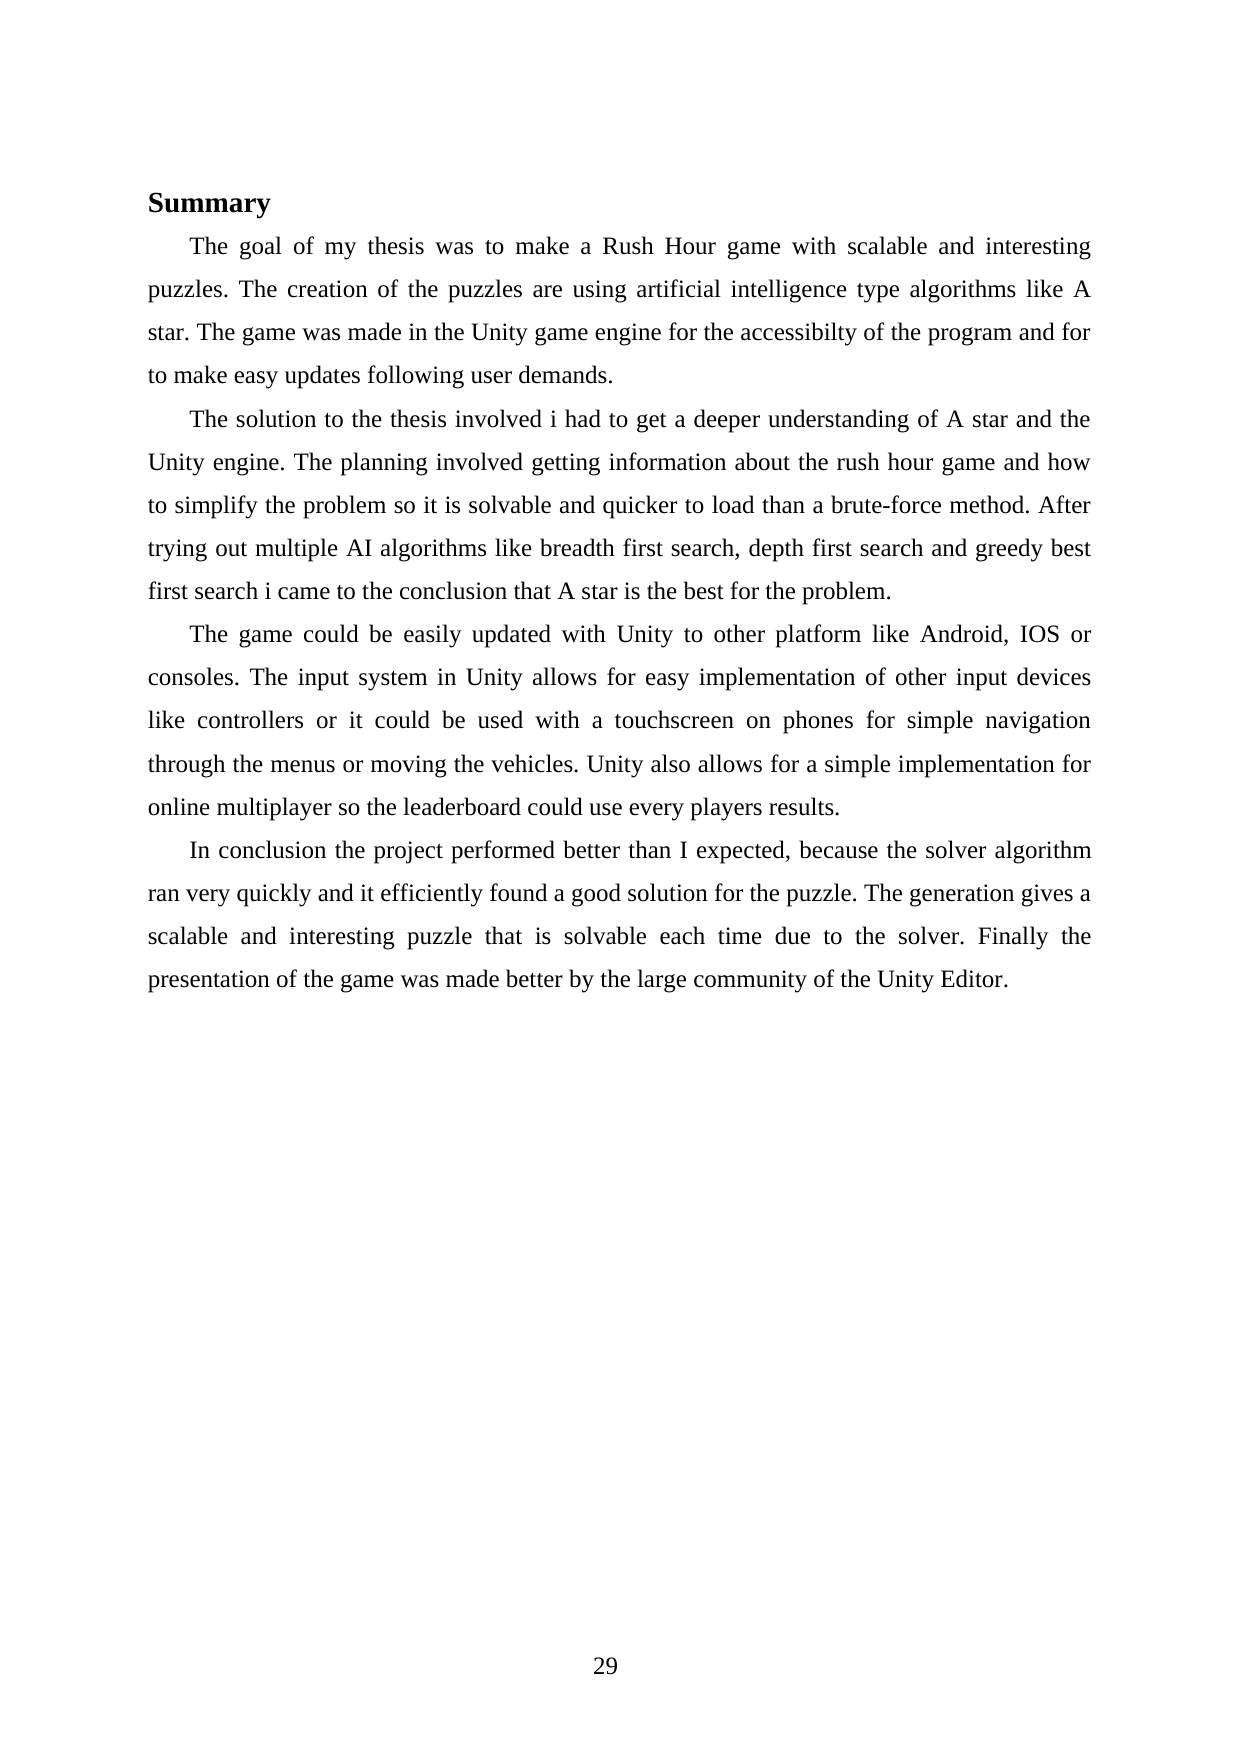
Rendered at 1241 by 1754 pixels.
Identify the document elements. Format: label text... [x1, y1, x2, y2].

text The goal of my thesis was to make a Rush Hour game with scalable and interesting puzzles. The creation of the puzzles are using artificial intelligence type algorithms like A star. The game was made in the Unity game engine for the accessibilty of the program and for to make easy updates following user demands. [148, 231, 1092, 389]
text In conclusion the project performed better than I expected, because the solver algorithm ran very quickly and it efficiently found a good solution for the puzzle. The generation gives a scalable and interesting puzzle that is solvable each time due to the solver. Finally the presentation of the game was made better by the large community of the Unity Editor. [148, 835, 1092, 993]
subtitle Summary [148, 185, 1092, 219]
text The game could be easily updated with Unity to other platform like Android, IOS or consoles. The input system in Unity allows for easy implementation of other input devices like controllers or it could be used with a touchscreen on phones for simple navigation through the menus or moving the vehicles. Unity also allows for a simple implementation for online multiplayer so the leaderboard could use every players results. [148, 619, 1092, 821]
text The solution to the thesis involved i had to get a deeper understanding of A star and the Unity engine. The planning involved getting information about the rush hour game and how to simplify the problem so it is solvable and quicker to load than a brute-force method. After trying out multiple AI algorithms like breadth first search, depth first search and greedy best first search i came to the conclusion that A star is the best for the problem. [148, 404, 1092, 605]
